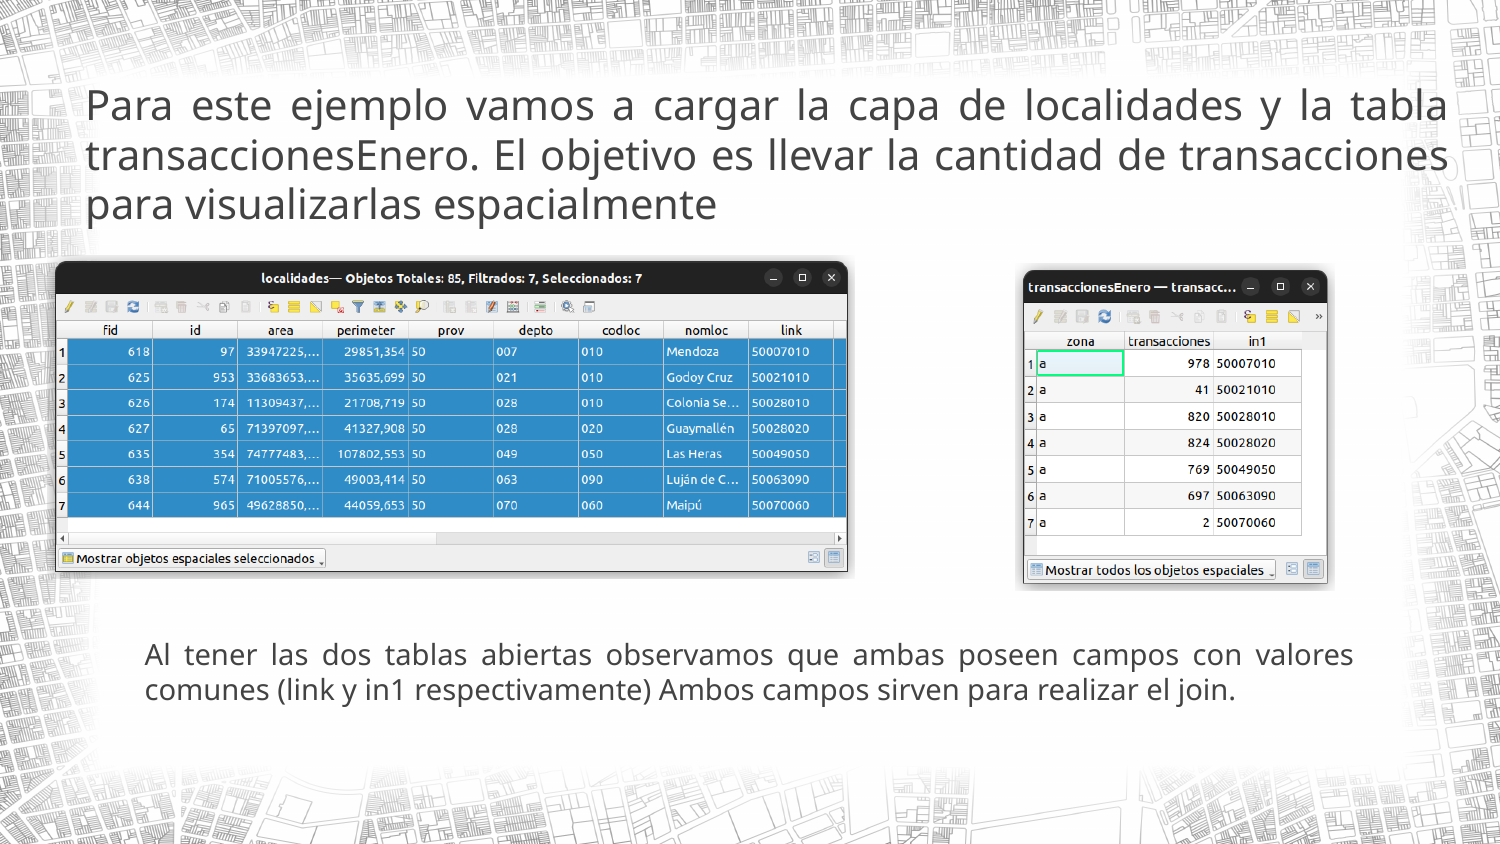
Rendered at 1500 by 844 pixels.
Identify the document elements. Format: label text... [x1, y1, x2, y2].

text_box Al tener las dos tablas abiertas observamos que ambas poseen campos con valores comunes (link y in1 respectivamente) Ambos campos sirven para realizar el join. [129, 578, 1371, 844]
text_box Para este ejemplo vamos a cargar la capa de localidades y la tabla transaccionesEnero. El objetivo es llevar la cantidad de transacciones para visualizarlas espacialmente [70, 70, 1465, 296]
picture [0, 0, 1500, 844]
